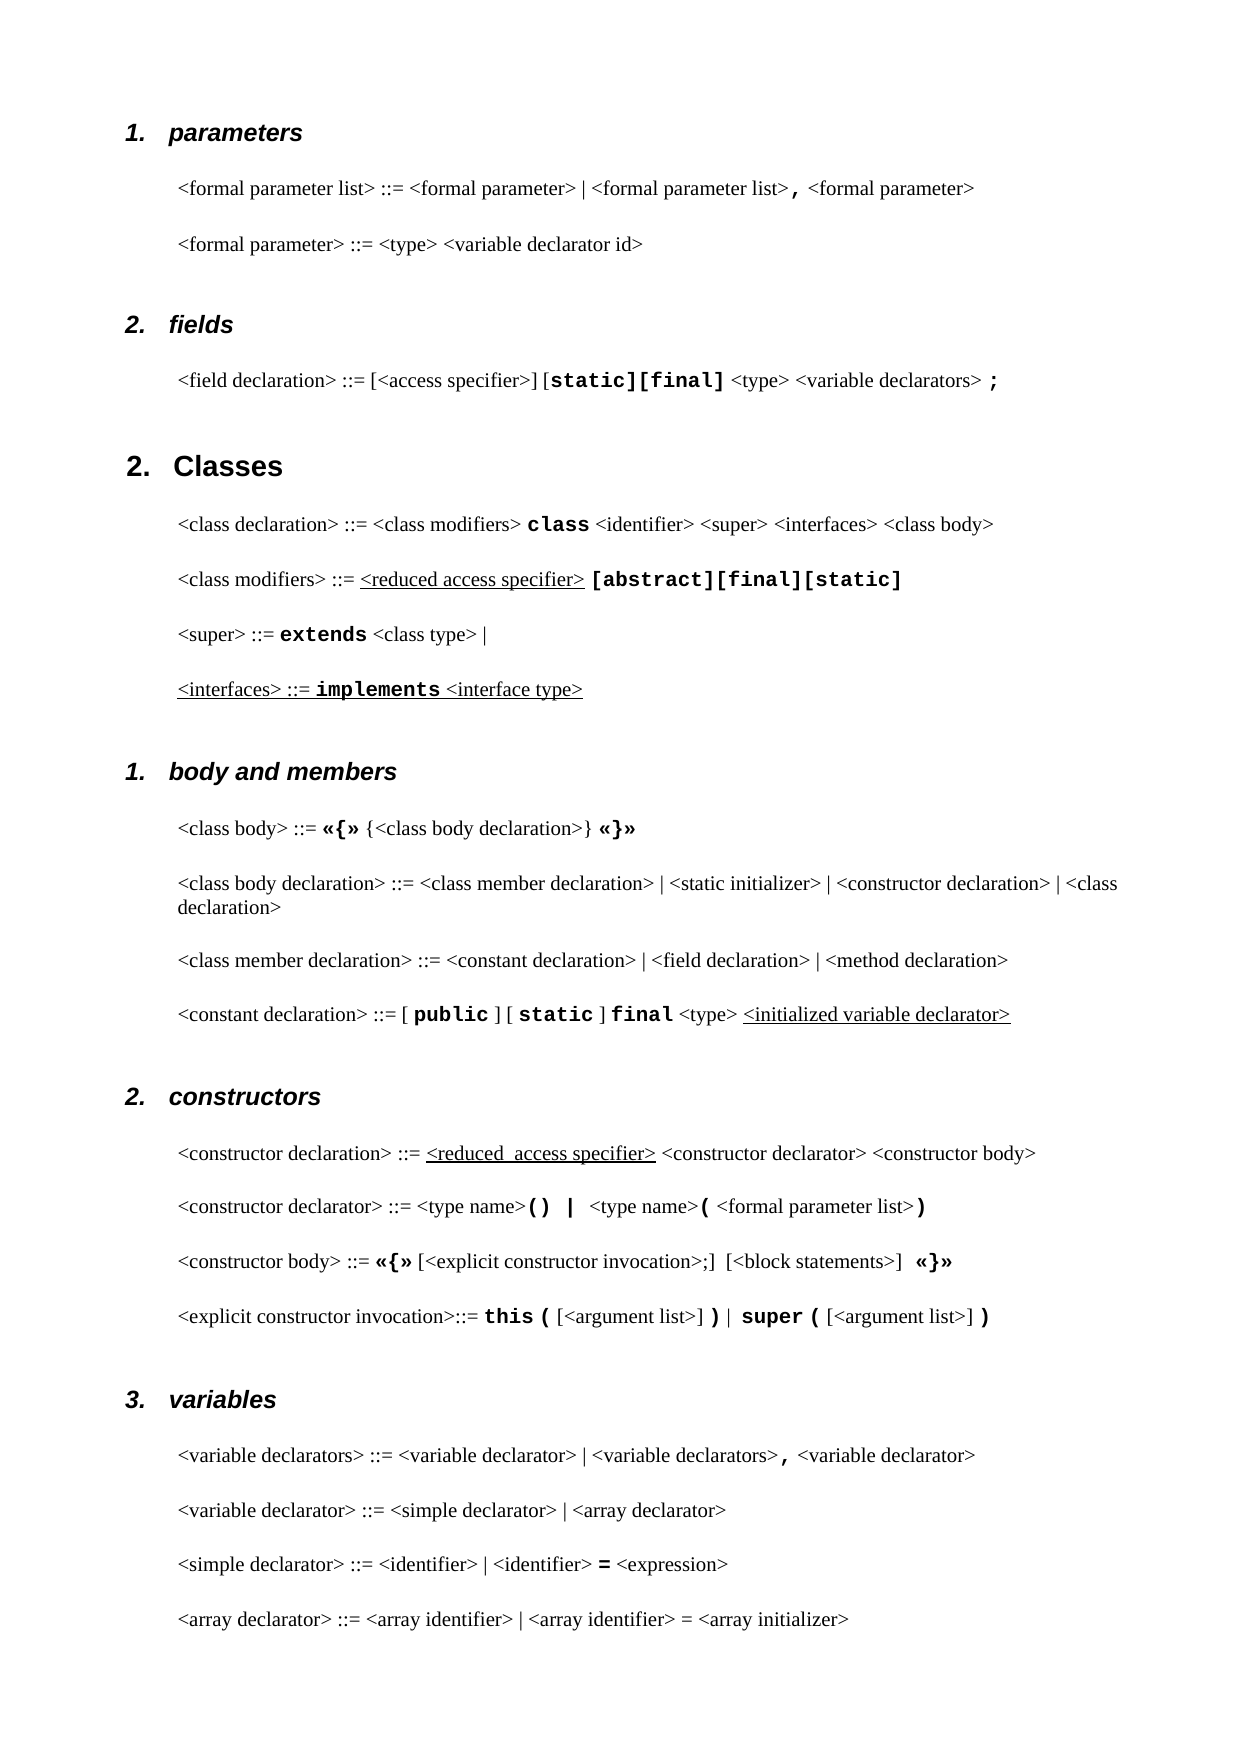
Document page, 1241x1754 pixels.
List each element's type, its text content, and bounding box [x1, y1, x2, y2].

list <constructor declaration> ::= <reduced access specifier> <constructor declarator> <constructor body> [177, 1140, 1122, 1164]
list <constructor declarator> ::= <type name>() | <type name>( <formal parameter list>) [177, 1194, 1122, 1220]
list <formal parameter list> ::= <formal parameter> | <formal parameter list>, <formal parameter> [177, 176, 1122, 202]
subtitle constructors [118, 1082, 1122, 1111]
list <array declarator> ::= <array identifier> | <array identifier> = <array initializer> [177, 1607, 1122, 1631]
list <super> ::= extends <class type> | [177, 622, 1122, 648]
list <class body declaration> ::= <class member declaration> | <static initializer> | <constructor declaration> | <class declaration> [177, 871, 1122, 919]
list <class modifiers> ::= <reduced access specifier> [abstract][final][static] [177, 567, 1122, 592]
subtitle fields [118, 310, 1122, 339]
subtitle body and members [118, 757, 1122, 786]
list <field declaration> ::= [<access specifier>] [static][final] <type> <variable declarators> ; [177, 368, 1122, 394]
subtitle variables [118, 1384, 1122, 1413]
list <simple declarator> ::= <identifier> | <identifier> = <expression> [177, 1552, 1122, 1577]
list <explicit constructor invocation>::= this ( [<argument list>] ) | super ( [<argument list>] ) [177, 1304, 1122, 1330]
list <class member declaration> ::= <constant declaration> | <field declaration> | <method declaration> [177, 948, 1122, 972]
list <variable declarator> ::= <simple declarator> | <array declarator> [177, 1498, 1122, 1522]
subtitle parameters [118, 118, 1122, 147]
list <formal parameter> ::= <type> <variable declarator id> [177, 232, 1122, 256]
list <interfaces> ::= implements <interface type> [177, 677, 1122, 703]
list <class body> ::= «{» {<class body declaration>} «}» [177, 816, 1122, 841]
list <variable declarators> ::= <variable declarator> | <variable declarators>, <variable declarator> [177, 1443, 1122, 1468]
list <constructor body> ::= «{» [<explicit constructor invocation>;] [<block statements>] «}» [177, 1249, 1122, 1275]
subtitle Classes [118, 448, 1122, 482]
list <constant declaration> ::= [ public ] [ static ] final <type> <initialized variable declarator> [177, 1002, 1122, 1028]
list <class declaration> ::= <class modifiers> class <identifier> <super> <interfaces> <class body> [177, 512, 1122, 537]
